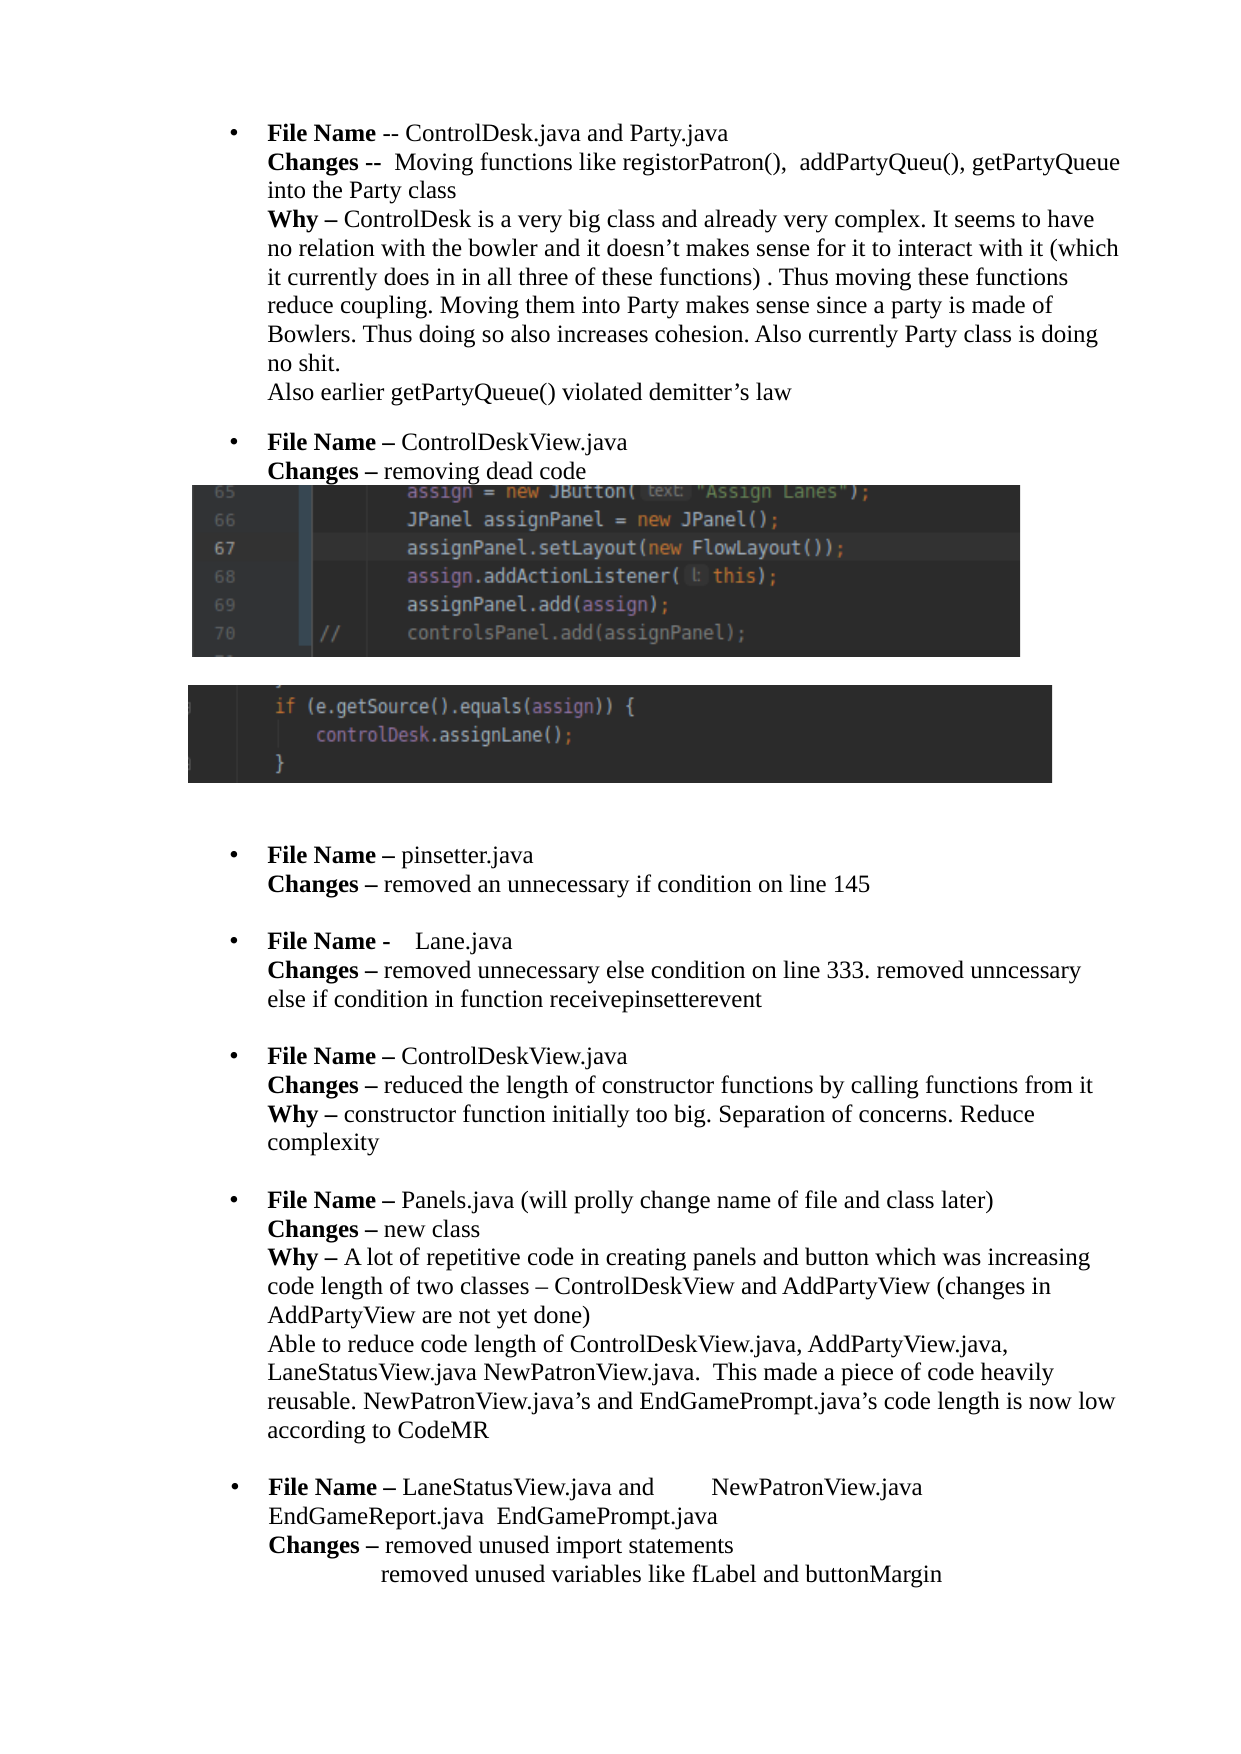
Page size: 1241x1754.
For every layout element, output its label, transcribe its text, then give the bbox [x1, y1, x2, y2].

list Changes -- Moving functions like registorPatron(), addPartyQueu(), getPartyQueue into the Party class [229, 147, 1122, 204]
list File Name – Panels.java (will prolly change name of file and class later) [229, 1185, 1122, 1214]
list Changes – removed unused import statements [231, 1530, 1122, 1559]
list Why – A lot of repetitive code in creating panels and button which was increasing code length of two classes – ControlDeskView and AddPartyView (changes in AddPartyView are not yet done) [229, 1242, 1122, 1329]
list Changes – removed unnecessary else condition on line 333. removed unncessary else if condition in function receivepinsetterevent [229, 955, 1122, 1012]
list File Name – LaneStatusView.java and NewPatronView.java EndGameReport.java EndGamePrompt.java [231, 1472, 1122, 1530]
list Also earlier getPartyQueue() violated demitter’s law [229, 377, 1122, 406]
list Able to reduce code length of ControlDeskView.java, AddPartyView.java, LaneStatusView.java NewPatronView.java. This made a piece of code heavily reusable. NewPatronView.java’s and EndGamePrompt.java’s code length is now low according to CodeMR [229, 1329, 1122, 1444]
list File Name -- ControlDesk.java and Party.java [229, 118, 1122, 147]
list Changes – removing dead code [229, 456, 1122, 485]
picture [192, 485, 1020, 657]
list Changes – new class [229, 1214, 1122, 1242]
list File Name – ControlDeskView.java [229, 1041, 1122, 1070]
list File Name – pinsetter.java [229, 840, 1122, 869]
list File Name - Lane.java [229, 926, 1122, 955]
list Changes – removed an unnecessary if condition on line 145 [229, 869, 1122, 897]
list File Name – ControlDeskView.java [229, 427, 1122, 456]
list Changes – reduced the length of constructor functions by calling functions from it [229, 1070, 1122, 1099]
list Why – ControlDesk is a very big class and already very complex. It seems to have no relation with the bowler and it doesn’t makes sense for it to interact with it (which it currently does in in all three of these functions) . Thus moving these functions reduce coupling. Moving them into Party makes sense since a party is made of Bowlers. Thus doing so also increases cohesion. Also currently Party class is doing no shit. [229, 204, 1122, 377]
list removed unused variables like fLabel and buttonMargin [343, 1559, 1122, 1587]
list Why – constructor function initially too big. Separation of concerns. Reduce complexity [229, 1099, 1122, 1156]
picture [188, 685, 1053, 783]
